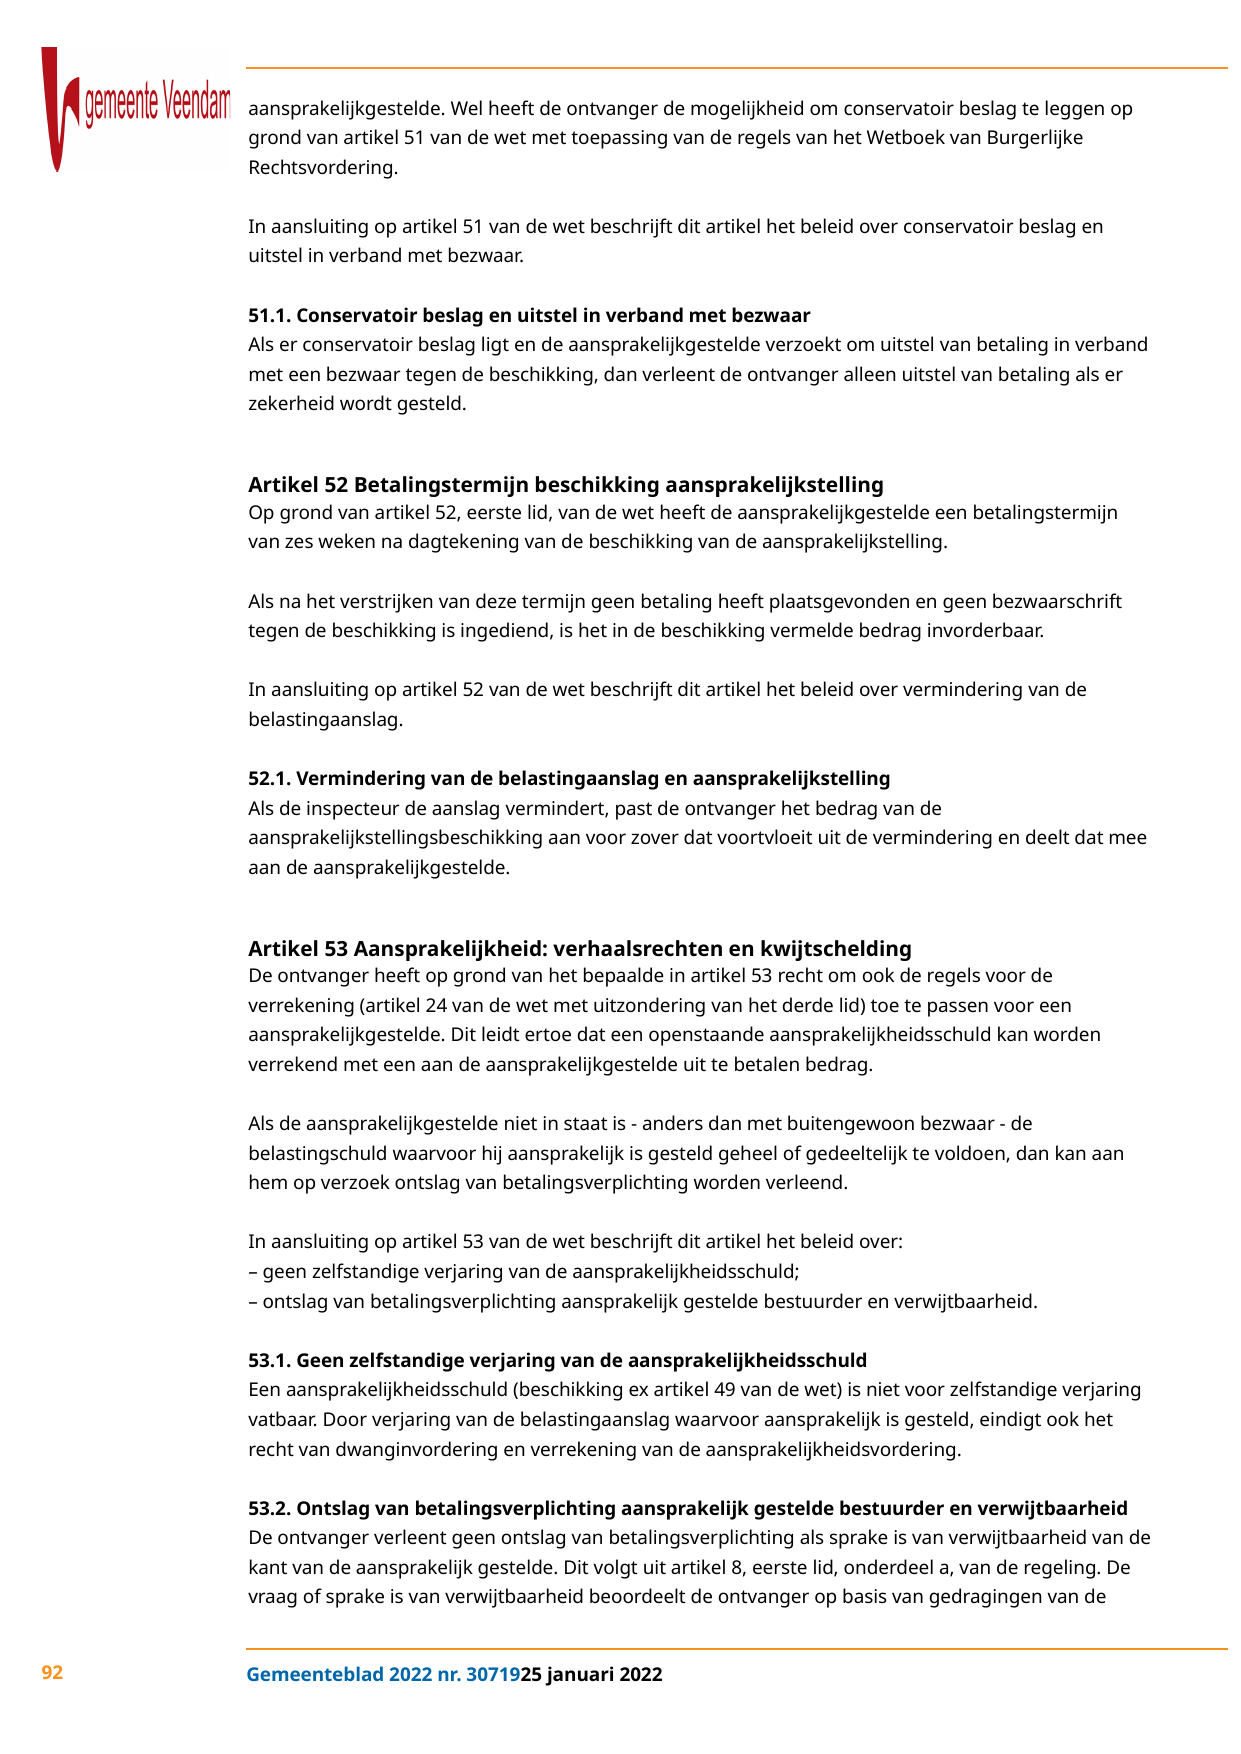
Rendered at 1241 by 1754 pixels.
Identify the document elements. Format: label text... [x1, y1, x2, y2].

text – ontslag van betalingsverplichting aansprakelijk gestelde bestuurder en verwijtbaarheid. [248, 1288, 1152, 1314]
text Een aansprakelijkheidsschuld (beschikking ex artikel 49 van de wet) is niet voor zelfstandige verjaring vatbaar. Door verjaring van de belastingaanslag waarvoor aansprakelijk is gesteld, eindigt ook het recht van dwanginvordering en verrekening van de aansprakelijkheidsvordering. [248, 1377, 1152, 1462]
text In aansluiting op artikel 53 van de wet beschrijft dit artikel het beleid over: [248, 1229, 1152, 1254]
text Op grond van artikel 52, eerste lid, van de wet heeft de aansprakelijkgestelde een betalingstermijn van zes weken na dagtekening van de beschikking van de aansprakelijkstelling. [248, 499, 1152, 554]
picture [41, 47, 231, 172]
text 53.1. Geen zelfstandige verjaring van de aansprakelijkheidsschuld [248, 1347, 1152, 1373]
text Als na het verstrijken van deze termijn geen betaling heeft plaatsgevonden en geen bezwaarschrift tegen de beschikking is ingediend, is het in de beschikking vermelde bedrag invorderbaar. [248, 588, 1152, 643]
text In aansluiting op artikel 51 van de wet beschrijft dit artikel het beleid over conservatoir beslag en uitstel in verband met bezwaar. [248, 213, 1152, 268]
text Als de inspecteur de aanslag vermindert, past de ontvanger het bedrag van de aansprakelijkstellingsbeschikking aan voor zover dat voortvloeit uit de vermindering en deelt dat mee aan de aansprakelijkgestelde. [248, 795, 1152, 880]
text Als er conservatoir beslag ligt en de aansprakelijkgestelde verzoekt om uitstel van betaling in verband met een bezwaar tegen de beschikking, dan verleent de ontvanger alleen uitstel van betaling als er zekerheid wordt gesteld. [248, 331, 1152, 416]
text De ontvanger verleent geen ontslag van betalingsverplichting als sprake is van verwijtbaarheid van de kant van de aansprakelijk gestelde. Dit volgt uit artikel 8, eerste lid, onderdeel a, van de regeling. De vraag of sprake is van verwijtbaarheid beoordeelt de ontvanger op basis van gedragingen van de [248, 1524, 1152, 1609]
text 53.2. Ontslag van betalingsverplichting aansprakelijk gestelde bestuurder en verwijtbaarheid [248, 1495, 1152, 1521]
text – geen zelfstandige verjaring van de aansprakelijkheidsschuld; [248, 1258, 1152, 1284]
text Als de aansprakelijkgestelde niet in staat is - anders dan met buitengewoon bezwaar - de belastingschuld waarvoor hij aansprakelijk is gesteld geheel of gedeeltelijk te voldoen, dan kan aan hem op verzoek ontslag van betalingsverplichting worden verleend. [248, 1110, 1152, 1195]
text Artikel 53 Aansprakelijkheid: verhaalsrechten en kwijtschelding [248, 934, 1152, 962]
text De ontvanger heeft op grond van het bepaalde in artikel 53 recht om ook de regels voor de verrekening (artikel 24 van de wet met uitzondering van het derde lid) toe te passen voor een aansprakelijkgestelde. Dit leidt ertoe dat een openstaande aansprakelijkheidsschuld kan worden verrekend met een aan de aansprakelijkgestelde uit te betalen bedrag. [248, 962, 1152, 1077]
text In aansluiting op artikel 52 van de wet beschrijft dit artikel het beleid over vermindering van de belastingaanslag. [248, 677, 1152, 732]
text 51.1. Conservatoir beslag en uitstel in verband met bezwaar [248, 302, 1152, 328]
text aansprakelijkgestelde. Wel heeft de ontvanger de mogelijkheid om conservatoir beslag te leggen op grond van artikel 51 van de wet met toepassing van de regels van het Wetboek van Burgerlijke Rechtsvordering. [248, 95, 1152, 180]
text 52.1. Vermindering van de belastingaanslag en aansprakelijkstelling [248, 765, 1152, 791]
text Artikel 52 Betalingstermijn beschikking aansprakelijkstelling [248, 471, 1152, 499]
